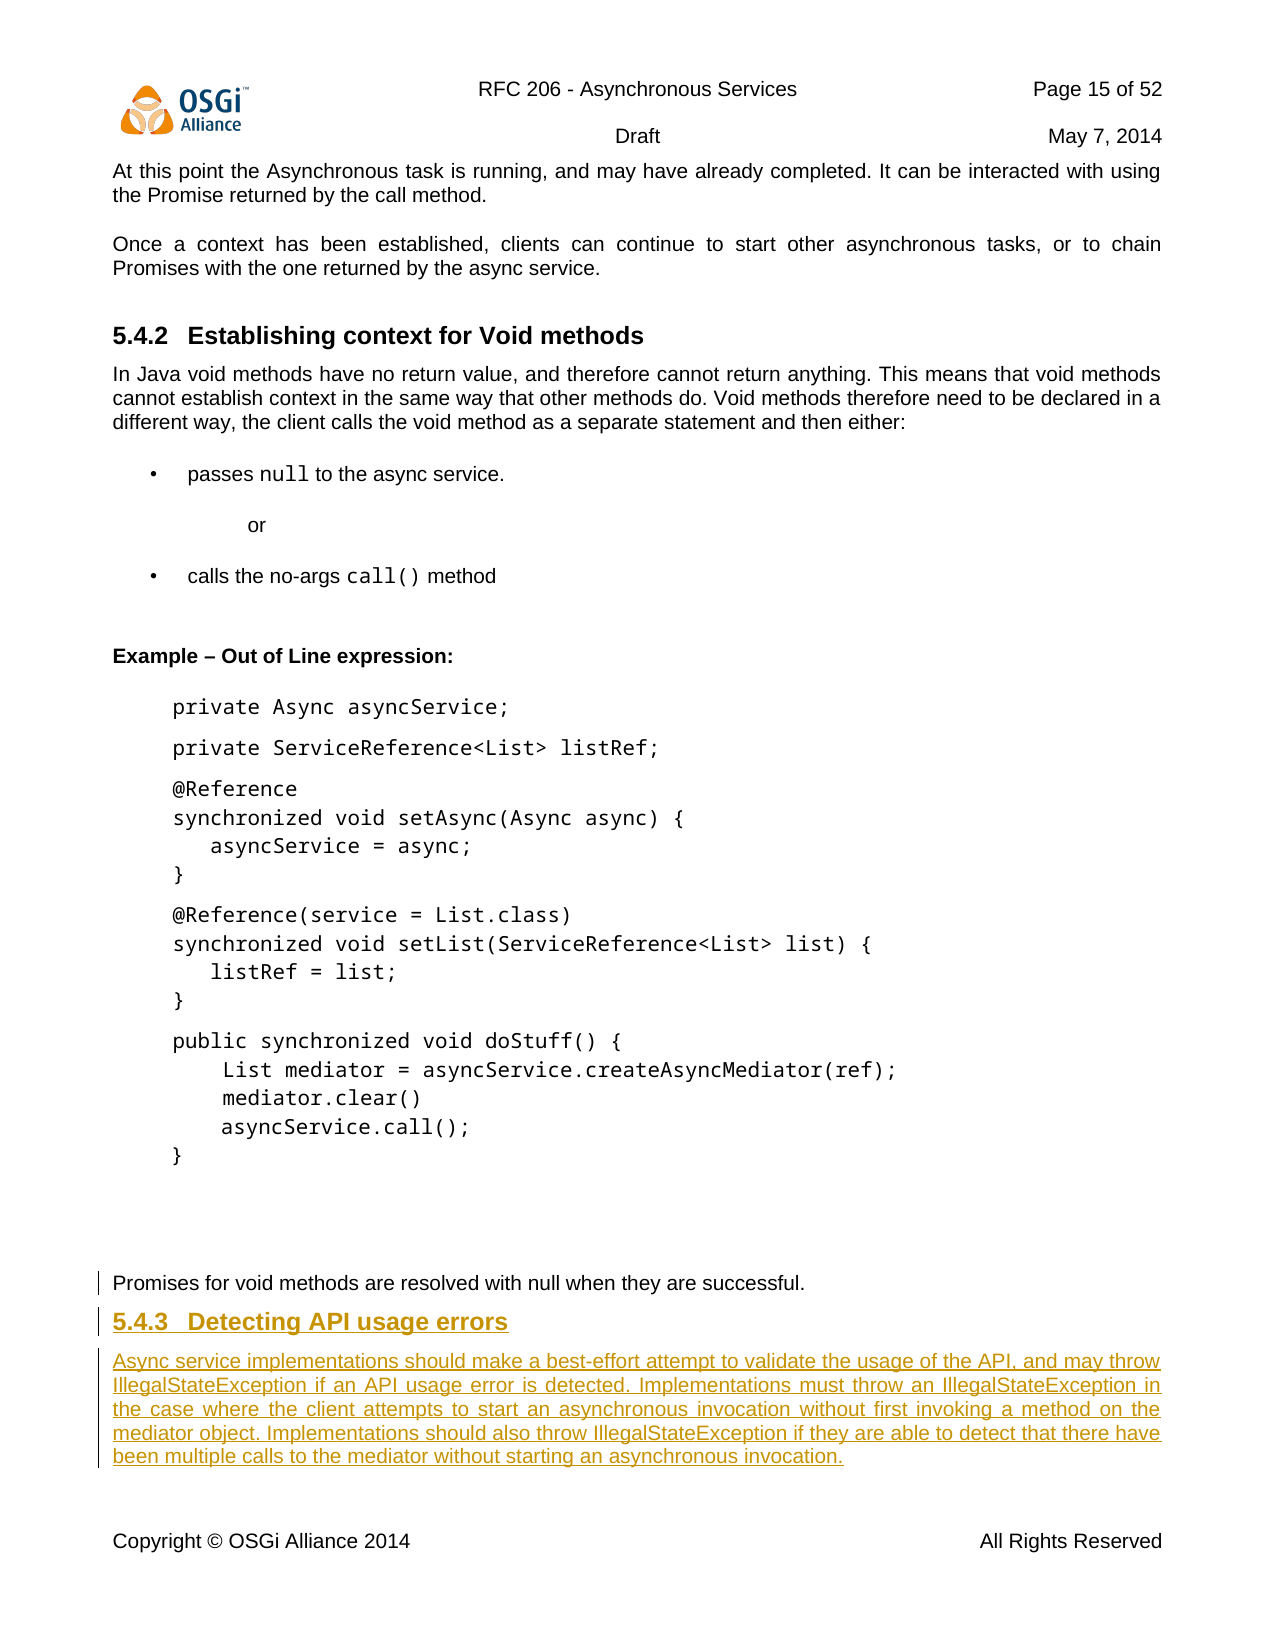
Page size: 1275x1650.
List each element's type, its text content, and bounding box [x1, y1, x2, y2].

list passes null to the async service. [150, 459, 1162, 488]
text asyncService = async; [172, 831, 1162, 859]
text synchronized void setList(ServiceReference<List> list) { [172, 929, 1162, 957]
text Once a context has been established, clients can continue to start other asynchronous tasks, or to chain Promises with the one returned by the async service. [112, 232, 1162, 280]
text @Reference [172, 774, 1162, 803]
subtitle Detecting API usage errors [112, 1307, 1162, 1336]
text List mediator = asyncService.createAsyncMediator(ref); [172, 1055, 1162, 1083]
text private Async asyncService; [172, 692, 1162, 721]
text been multiple calls to the mediator without starting an asynchronous invocation. [112, 1442, 1162, 1468]
subtitle Establishing context for Void methods [112, 321, 1162, 350]
list calls the no-args call() method [150, 562, 1162, 590]
text private ServiceReference<List> listRef; [172, 733, 1162, 762]
text Promises for void methods are resolved with null when they are successful. [112, 1271, 1162, 1295]
text Async service implementations should make a best-effort attempt to validate the usage of the API, and may throw IllegalStateException if an API usage error is detected. Implementations must throw an IllegalStateException in [112, 1348, 1162, 1393]
text mediator.clear() [172, 1083, 1162, 1112]
text or [247, 513, 1162, 537]
text } [172, 986, 1162, 1014]
text In Java void methods have no return value, and therefore cannot return anything. This means that void methods cannot establish context in the same way that other methods do. Void methods therefore need to be declared in a different way, the client calls the void method as a separate statement and then either: [112, 362, 1162, 434]
text At this point the Asynchronous task is running, and may have already completed. It can be interacted with using the Promise returned by the call method. [112, 159, 1162, 207]
text the case where the client attempts to start an asynchronous invocation without first invoking a method on the mediator object. Implementations should also throw IllegalStateException if they are able to detect that there have [112, 1394, 1162, 1441]
text @Reference(service = List.class) [172, 900, 1162, 929]
text asyncService.call(); [171, 1112, 1162, 1140]
text listRef = list; [172, 957, 1162, 986]
picture [113, 78, 257, 142]
text synchronized void setAsync(Async async) { [172, 803, 1162, 831]
text } [171, 1140, 1162, 1169]
text } [172, 859, 1162, 888]
text public synchronized void doStuff() { [172, 1026, 1162, 1055]
text Example – Out of Line expression: [112, 643, 1162, 667]
